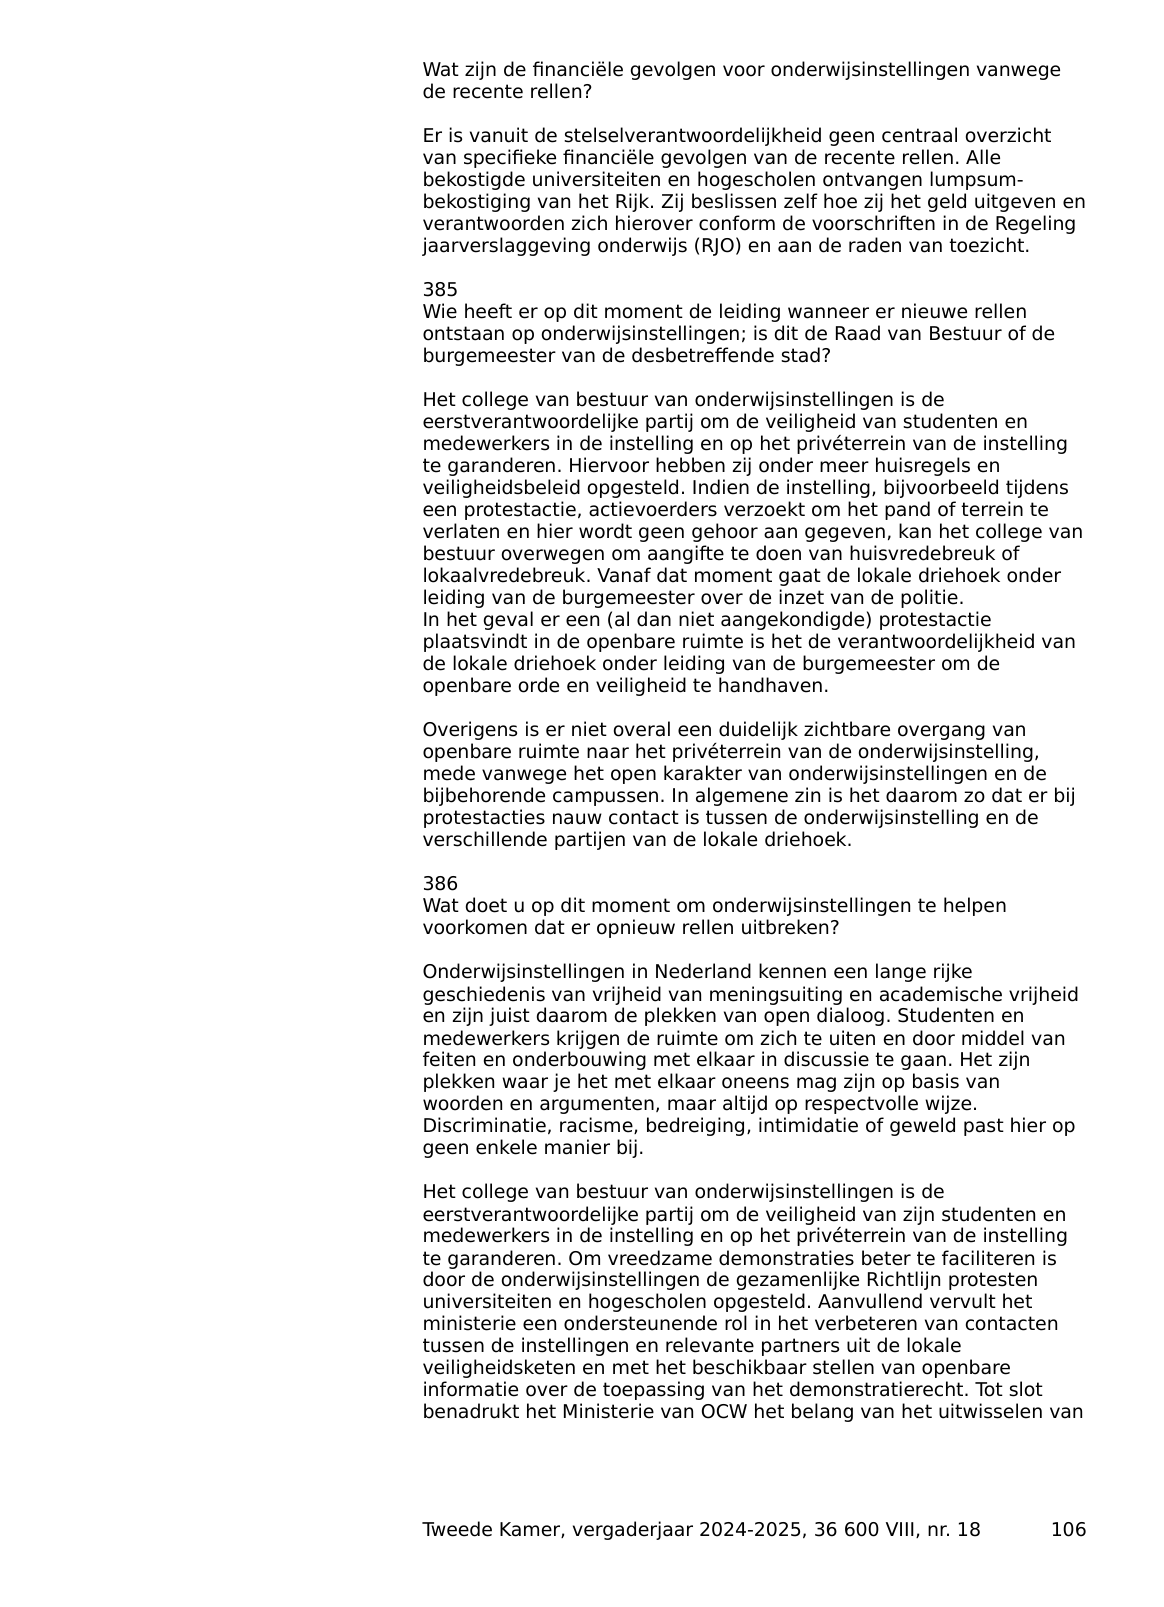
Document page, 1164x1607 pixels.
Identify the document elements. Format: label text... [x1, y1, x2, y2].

text 386 [422, 873, 1087, 895]
text Onderwijsinstellingen in Nederland kennen een lange rijke geschiedenis van vrijheid van meningsuiting en academische vrijheid en zijn juist daarom de plekken van open dialoog. Studenten en medewerkers krijgen de ruimte om zich te uiten en door middel van feiten en onderbouwing met elkaar in discussie te gaan. Het zijn plekken waar je het met elkaar oneens mag zijn op basis van woorden en argumenten, maar altijd op respectvolle wijze. Discriminatie, racisme, bedreiging, intimidatie of geweld past hier op geen enkele manier bij. [422, 961, 1087, 1159]
text Het college van bestuur van onderwijsinstellingen is de eerstverantwoordelijke partij om de veiligheid van zijn studenten en medewerkers in de instelling en op het privéterrein van de instelling te garanderen. Om vreedzame demonstraties beter te faciliteren is door de onderwijsinstellingen de gezamenlijke Richtlijn protesten universiteiten en hogescholen opgesteld. Aanvullend vervult het ministerie een ondersteunende rol in het verbeteren van contacten tussen de instellingen en relevante partners uit de lokale veiligheidsketen en met het beschikbaar stellen van openbare informatie over de toepassing van het demonstratierecht. Tot slot benadrukt het Ministerie van OCW het belang van het uitwisselen van [422, 1181, 1087, 1423]
text Het college van bestuur van onderwijsinstellingen is de eerstverantwoordelijke partij om de veiligheid van studenten en medewerkers in de instelling en op het privéterrein van de instelling te garanderen. Hiervoor hebben zij onder meer huisregels en veiligheidsbeleid opgesteld. Indien de instelling, bijvoorbeeld tijdens een protestactie, actievoerders verzoekt om het pand of terrein te verlaten en hier wordt geen gehoor aan gegeven, kan het college van bestuur overwegen om aangifte te doen van huisvredebreuk of lokaalvredebreuk. Vanaf dat moment gaat de lokale driehoek onder leiding van de burgemeester over de inzet van de politie. [422, 389, 1087, 609]
text Er is vanuit de stelselverantwoordelijkheid geen centraal overzicht van specifieke financiële gevolgen van de recente rellen. Alle bekostigde universiteiten en hogescholen ontvangen lumpsum-bekostiging van het Rijk. Zij beslissen zelf hoe zij het geld uitgeven en verantwoorden zich hierover conform de voorschriften in de Regeling jaarverslaggeving onderwijs (RJO) en aan de raden van toezicht. [422, 125, 1087, 257]
text Wat zijn de financiële gevolgen voor onderwijsinstellingen vanwege de recente rellen? [422, 59, 1087, 103]
text Wie heeft er op dit moment de leiding wanneer er nieuwe rellen ontstaan op onderwijsinstellingen; is dit de Raad van Bestuur of de burgemeester van de desbetreffende stad? [422, 301, 1087, 367]
text Wat doet u op dit moment om onderwijsinstellingen te helpen voorkomen dat er opnieuw rellen uitbreken? [422, 895, 1087, 939]
text Overigens is er niet overal een duidelijk zichtbare overgang van openbare ruimte naar het privéterrein van de onderwijsinstelling, mede vanwege het open karakter van onderwijsinstellingen en de bijbehorende campussen. In algemene zin is het daarom zo dat er bij protestacties nauw contact is tussen de onderwijsinstelling en de verschillende partijen van de lokale driehoek. [422, 719, 1087, 851]
text 385 [422, 279, 1087, 301]
text In het geval er een (al dan niet aangekondigde) protestactie plaatsvindt in de openbare ruimte is het de verantwoordelijkheid van de lokale driehoek onder leiding van de burgemeester om de openbare orde en veiligheid te handhaven. [422, 609, 1087, 697]
